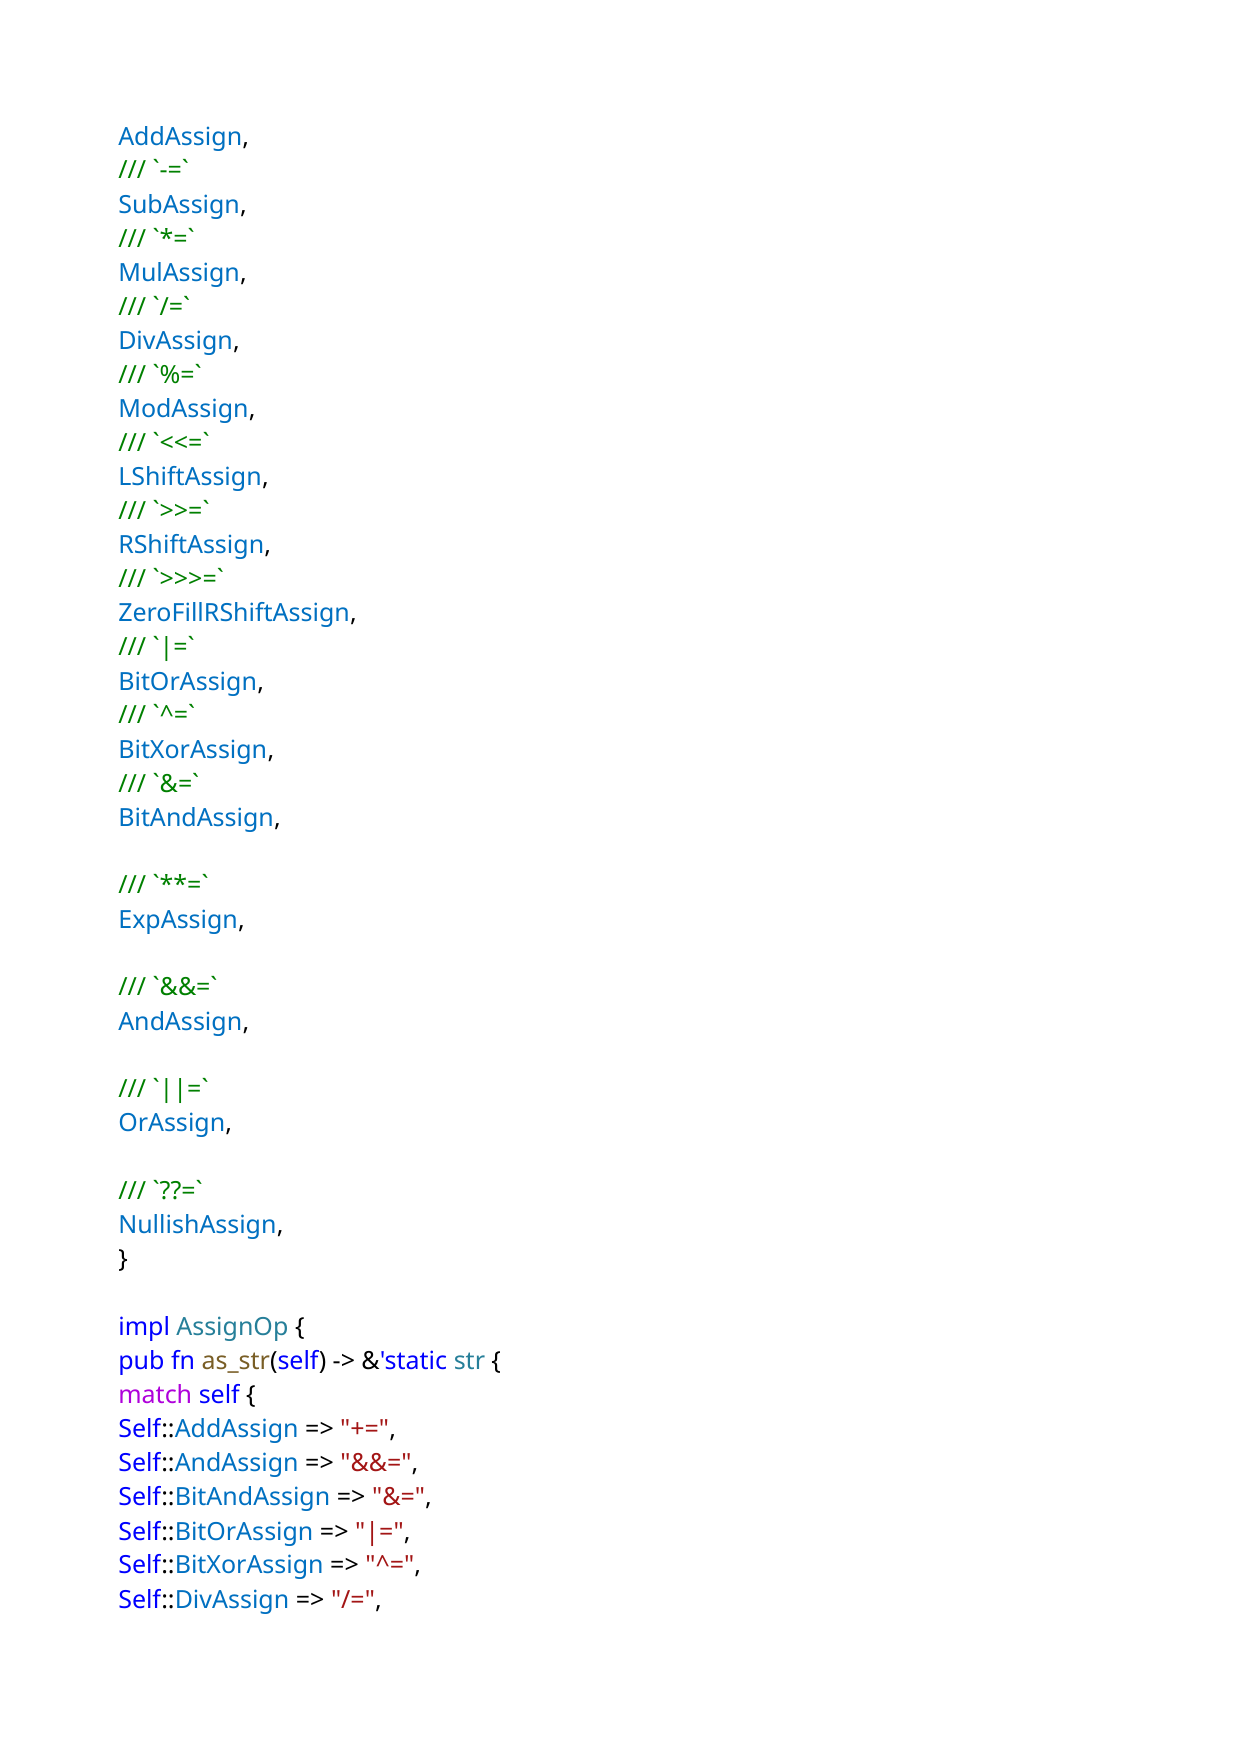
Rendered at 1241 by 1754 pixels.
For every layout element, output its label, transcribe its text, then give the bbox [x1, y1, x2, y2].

text ZeroFillRShiftAssign, [118, 595, 1122, 629]
text Self::DivAssign => "/=", [118, 1581, 1122, 1615]
text impl AssignOp { [118, 1309, 1122, 1343]
text /// `^=` [118, 697, 1122, 731]
text AddAssign, [118, 118, 1122, 152]
text Self::AddAssign => "+=", [118, 1411, 1122, 1445]
text /// `/=` [118, 288, 1122, 322]
text SubAssign, [118, 186, 1122, 220]
text /// `*=` [118, 220, 1122, 254]
text MulAssign, [118, 254, 1122, 288]
text match self { [118, 1377, 1122, 1411]
text /// `>>>=` [118, 561, 1122, 595]
text Self::AndAssign => "&&=", [118, 1445, 1122, 1479]
text BitOrAssign, [118, 663, 1122, 697]
text Self::BitOrAssign => "|=", [118, 1513, 1122, 1547]
text pub fn as_str(self) -> &'static str { [118, 1343, 1122, 1377]
text /// `|=` [118, 629, 1122, 663]
text BitXorAssign, [118, 731, 1122, 765]
text ModAssign, [118, 391, 1122, 425]
text /// `&=` [118, 765, 1122, 799]
text NullishAssign, [118, 1207, 1122, 1241]
text ExpAssign, [118, 901, 1122, 935]
text BitAndAssign, [118, 799, 1122, 833]
text DivAssign, [118, 322, 1122, 357]
text /// `-=` [118, 152, 1122, 186]
text /// `<<=` [118, 425, 1122, 459]
text Self::BitXorAssign => "^=", [118, 1547, 1122, 1581]
text /// `>>=` [118, 493, 1122, 527]
text /// `%=` [118, 357, 1122, 391]
text AndAssign, [118, 1003, 1122, 1037]
text LShiftAssign, [118, 459, 1122, 493]
text OrAssign, [118, 1105, 1122, 1139]
text /// `??=` [118, 1173, 1122, 1207]
text /// `||=` [118, 1071, 1122, 1105]
text RShiftAssign, [118, 527, 1122, 561]
text Self::BitAndAssign => "&=", [118, 1479, 1122, 1513]
text /// `&&=` [118, 969, 1122, 1003]
text /// `**=` [118, 867, 1122, 901]
text } [118, 1241, 1122, 1275]
